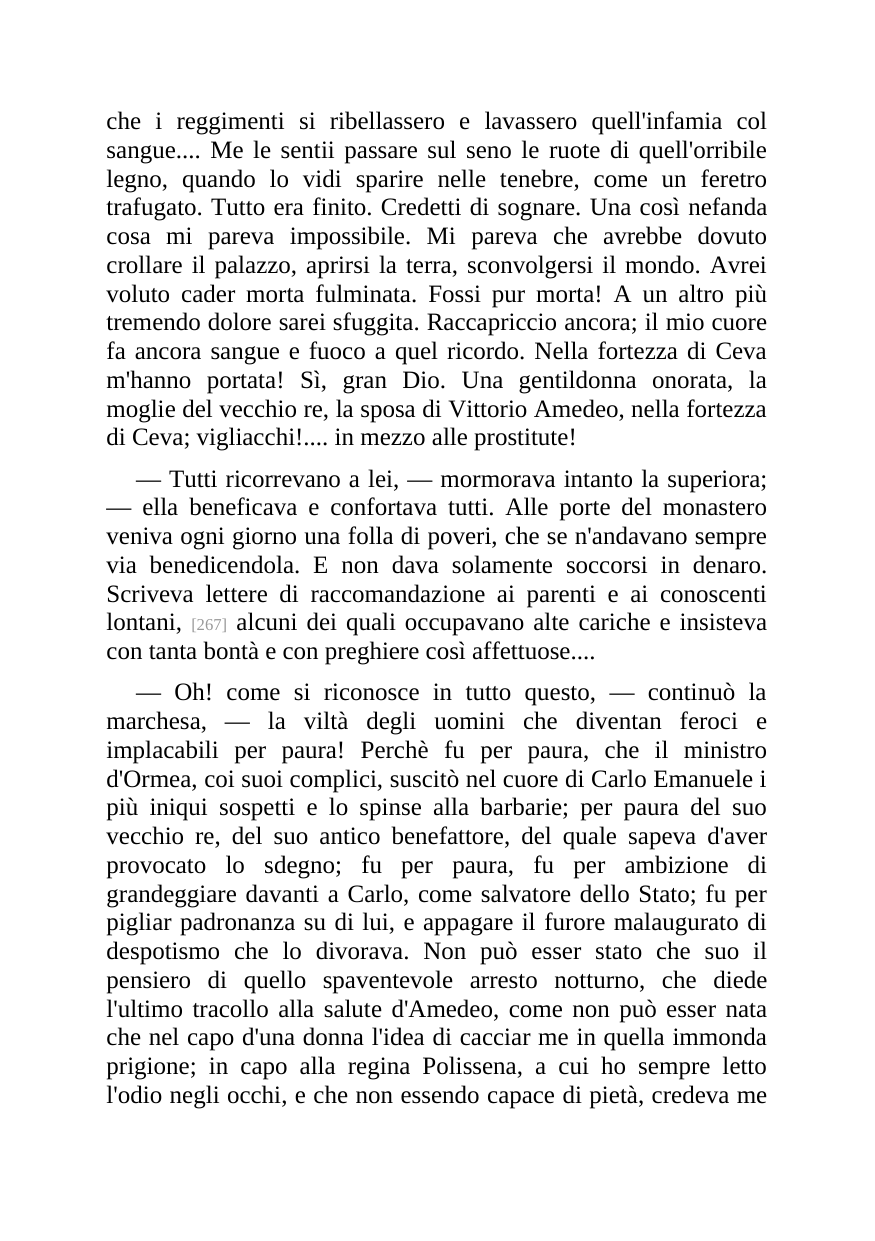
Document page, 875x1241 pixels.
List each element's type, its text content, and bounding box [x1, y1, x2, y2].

text — Tutti ricorrevano a lei, — mormorava intanto la superiora; — ella beneficava e confortava tutti. Alle porte del monastero veniva ogni giorno una folla di poveri, che se n'andavano sempre via benedicendola. E non dava solamente soccorsi in denaro. Scriveva lettere di raccomandazione ai parenti e ai conoscenti lontani, [267] alcuni dei quali occupavano alte cariche e insisteva con tanta bontà e con preghiere così affettuose.... [106, 464, 768, 665]
text che i reggimenti si ribellassero e lavassero quell'infamia col sangue.... Me le sentii passare sul seno le ruote di quell'orribile legno, quando lo vidi sparire nelle tenebre, come un feretro trafugato. Tutto era finito. Credetti di sognare. Una così nefanda cosa mi pareva impossibile. Mi pareva che avrebbe dovuto crollare il palazzo, aprirsi la terra, sconvolgersi il mondo. Avrei voluto cader morta fulminata. Fossi pur morta! A un altro più tremendo dolore sarei sfuggita. Raccapriccio ancora; il mio cuore fa ancora sangue e fuoco a quel ricordo. Nella fortezza di Ceva m'hanno portata! Sì, gran Dio. Una gentildonna onorata, la moglie del vecchio re, la sposa di Vittorio Amedeo, nella fortezza di Ceva; vigliacchi!.... in mezzo alle prostitute! [106, 106, 768, 451]
text — Oh! come si riconosce in tutto questo, — continuò la marchesa, — la viltà degli uomini che diventan feroci e implacabili per paura! Perchè fu per paura, che il ministro d'Ormea, coi suoi complici, suscitò nel cuore di Carlo Emanuele i più iniqui sospetti e lo spinse alla barbarie; per paura del suo vecchio re, del suo antico benefattore, del quale sapeva d'aver provocato lo sdegno; fu per paura, fu per ambizione di grandeggiare davanti a Carlo, come salvatore dello Stato; fu per pigliar padronanza su di lui, e appagare il furore malaugurato di despotismo che lo divorava. Non può esser stato che suo il pensiero di quello spaventevole arresto notturno, che diede l'ultimo tracollo alla salute d'Amedeo, come non può esser nata che nel capo d'una donna l'idea di cacciar me in quella immonda prigione; in capo alla regina Polissena, a cui ho sempre letto l'odio negli occhi, e che non essendo capace di pietà, credeva me [106, 677, 768, 1109]
